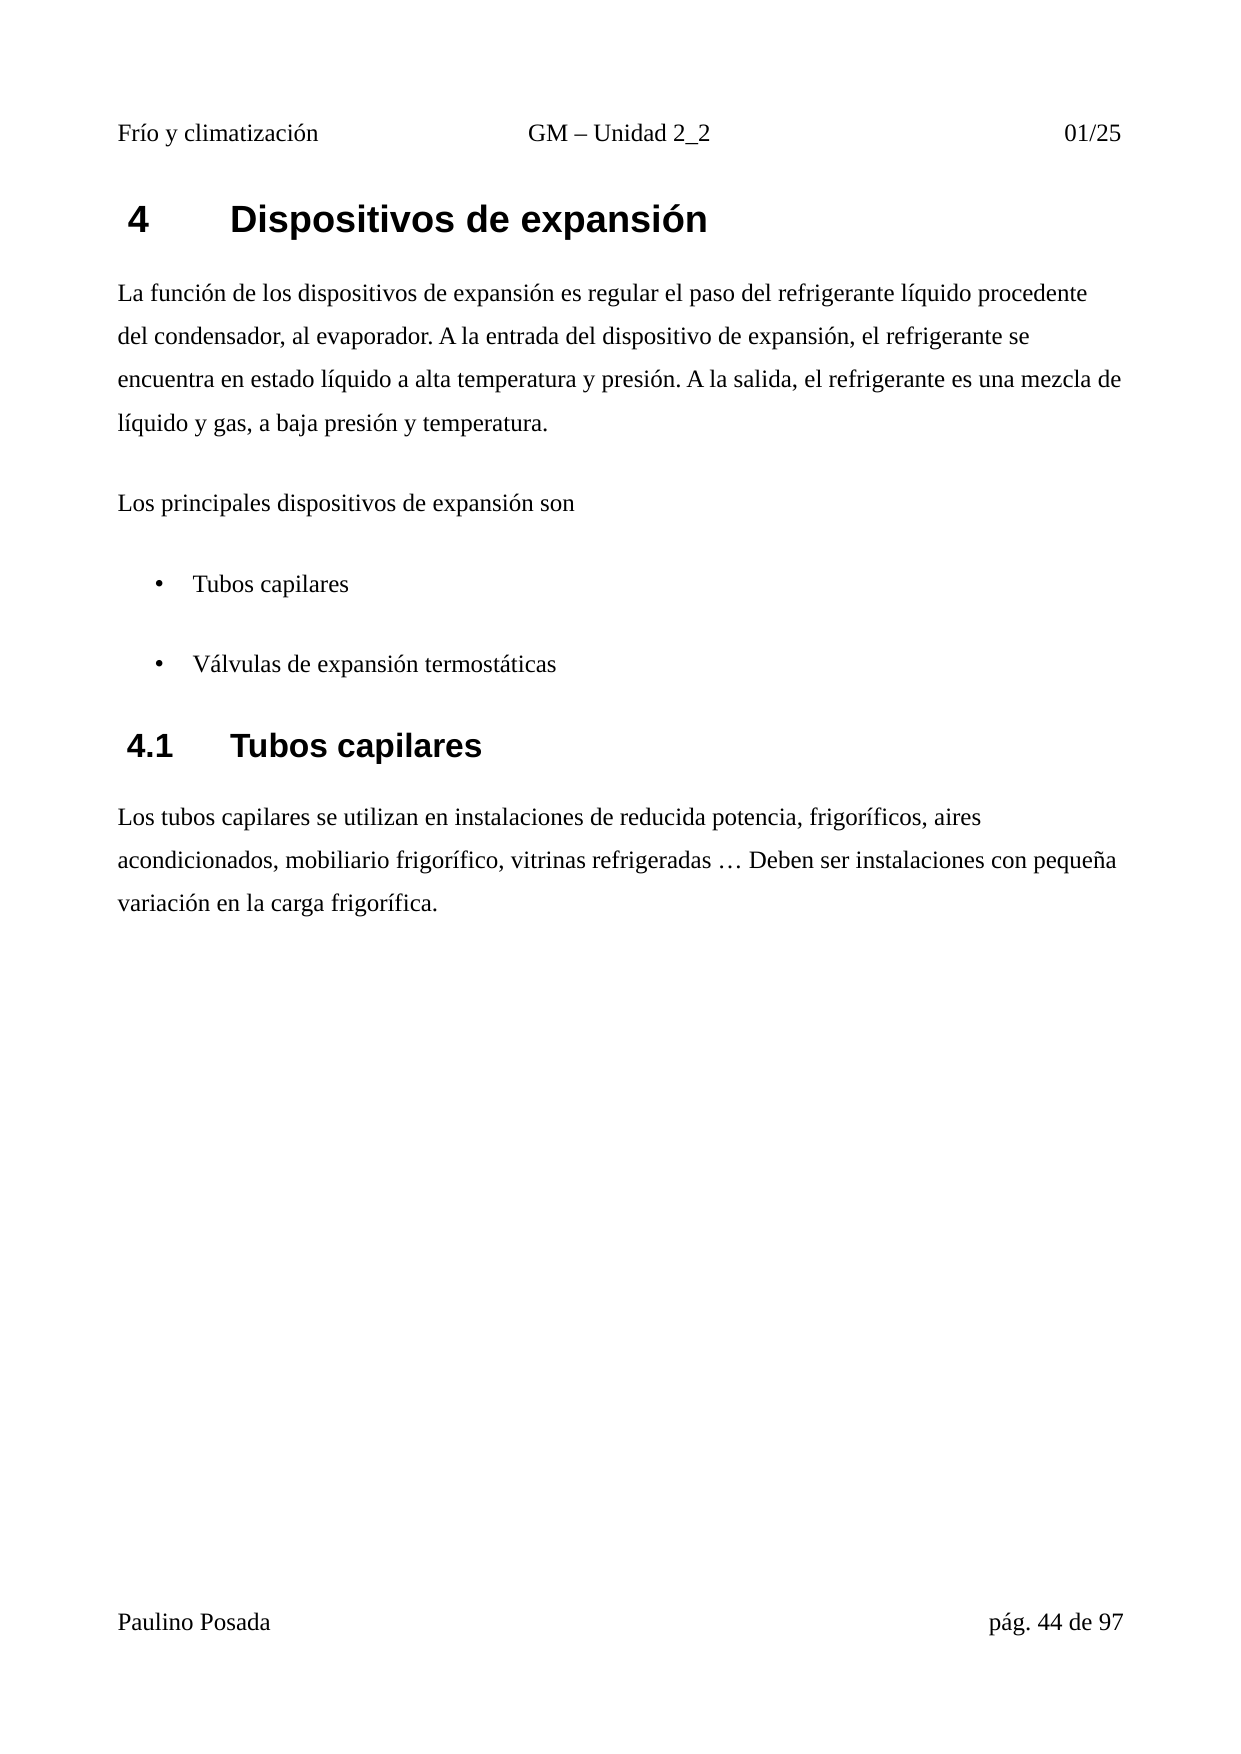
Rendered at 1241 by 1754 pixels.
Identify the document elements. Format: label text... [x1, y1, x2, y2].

list Válvulas de expansión termostáticas [155, 649, 1123, 678]
subtitle Tubos capilares [117, 726, 1123, 765]
subtitle Dispositivos de expansión [117, 197, 1123, 241]
text Los tubos capilares se utilizan en instalaciones de reducida potencia, frigoríficos, aires acondicionados, mobiliario frigorífico, vitrinas refrigeradas … Deben ser instalaciones con pequeña variación en la carga frigorífica. [117, 802, 1123, 917]
text Los principales dispositivos de expansión son [117, 488, 1123, 517]
list Tubos capilares [155, 569, 1123, 598]
text La función de los dispositivos de expansión es regular el paso del refrigerante líquido procedente del condensador, al evaporador. A la entrada del dispositivo de expansión, el refrigerante se encuentra en estado líquido a alta temperatura y presión. A la salida, el refrigerante es una mezcla de líquido y gas, a baja presión y temperatura. [117, 278, 1123, 436]
